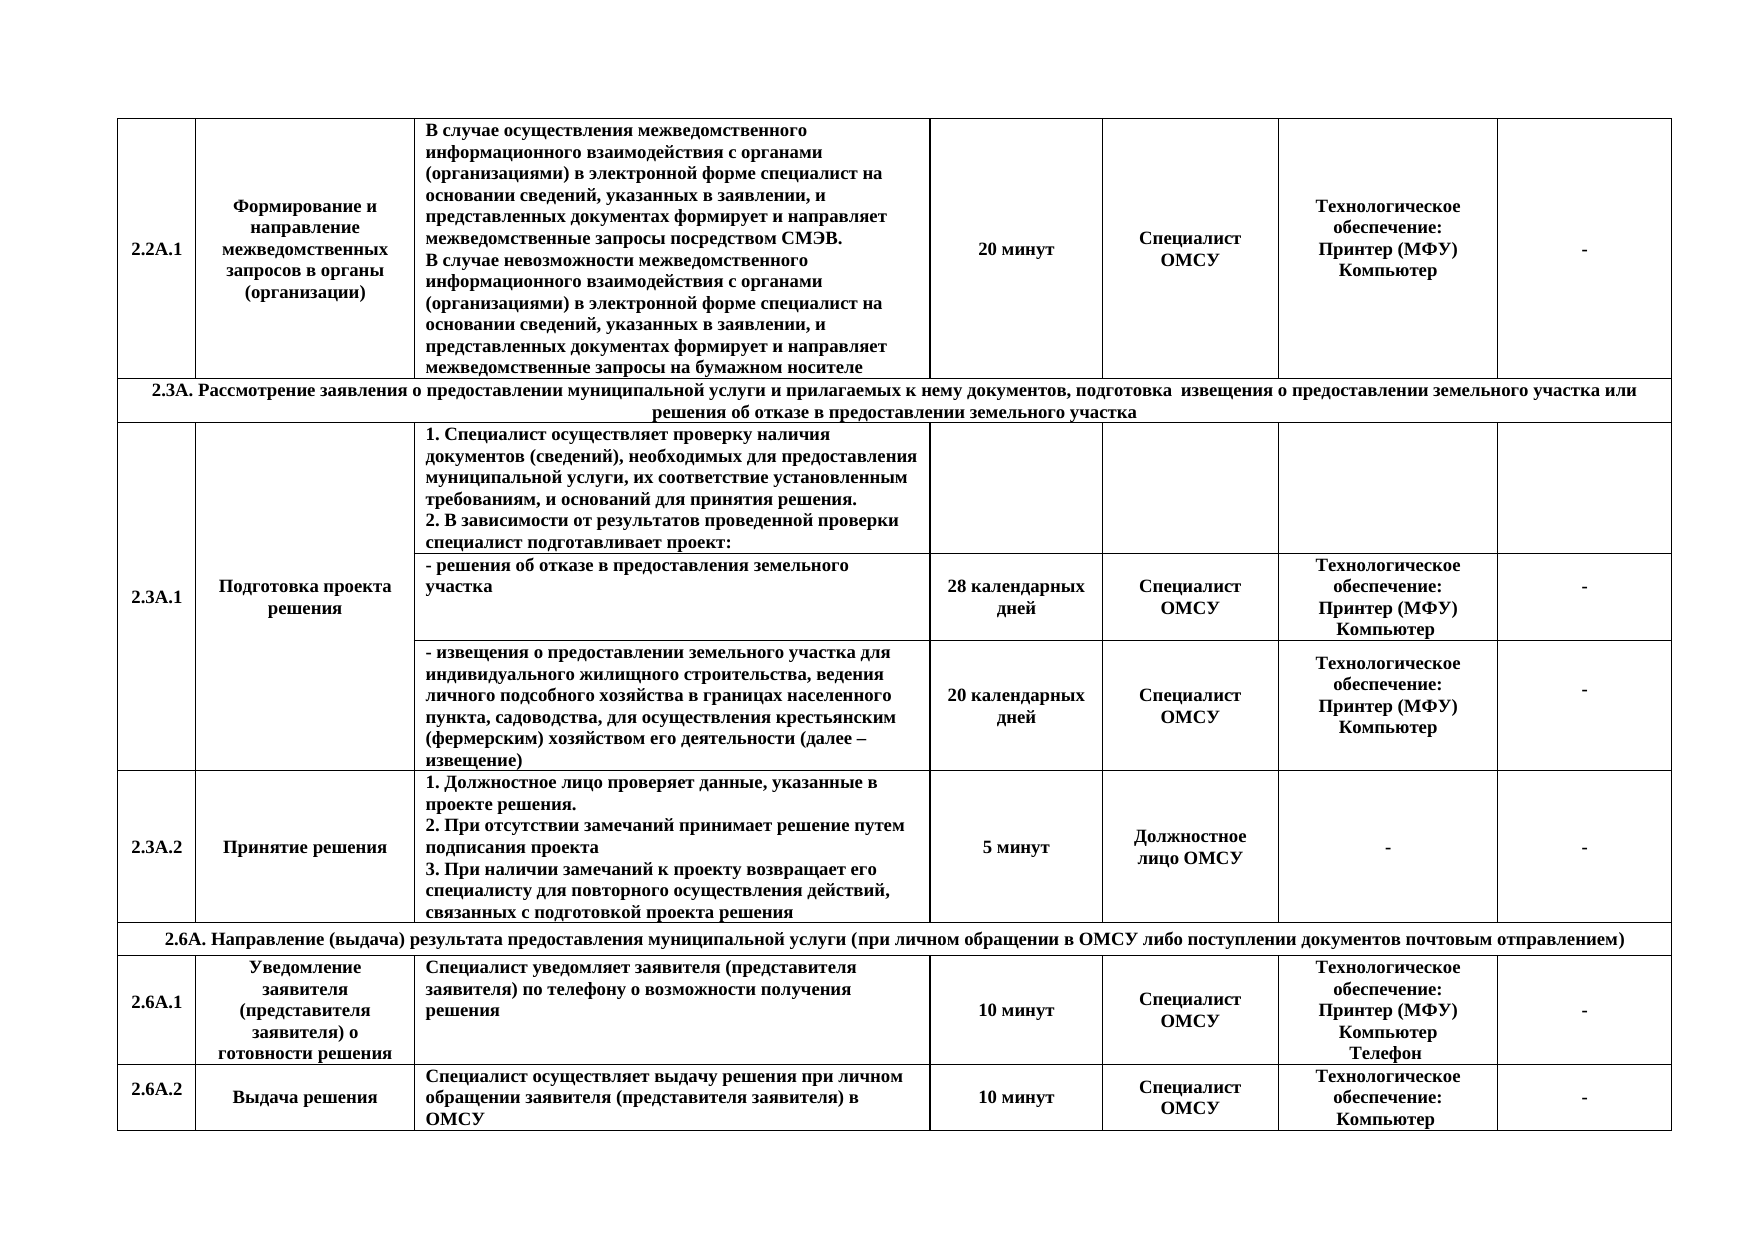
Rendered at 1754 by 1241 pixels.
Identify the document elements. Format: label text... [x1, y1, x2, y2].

table_cell 10 минут [931, 1065, 1102, 1129]
table_cell - решения об отказе в предоставления земельного участка [415, 554, 929, 640]
table_cell 2.3А.2 [118, 771, 195, 922]
table_cell Выдача решения [196, 1065, 414, 1129]
table_cell Принятие решения [196, 771, 414, 922]
table_cell 2.6А.2 [118, 1065, 195, 1129]
table_cell 20 календарных дней [931, 641, 1102, 770]
table_cell 1. Должностное лицо проверяет данные, указанные в проекте решения. 2. При отсутствии замечаний принимает решение путем подписания проекта 3. При наличии замечаний к проекту возвращает его специалисту для повторного осуществления действий, связанных с подготовкой проекта решения [415, 771, 929, 922]
table_cell 1. Специалист осуществляет проверку наличия документов (сведений), необходимых для предоставления муниципальной услуги, их соответствие установленным требованиям, и оснований для принятия решения. 2. В зависимости от результатов проведенной проверки специалист подготавливает проект: [415, 423, 929, 552]
table_cell [1103, 423, 1278, 552]
table_cell Технологическое обеспечение: Принтер (МФУ) Компьютер [1279, 641, 1497, 770]
table_cell 20 минут [931, 119, 1102, 378]
table_cell Технологическое обеспечение: Принтер (МФУ) Компьютер Телефон [1279, 956, 1497, 1064]
table_cell 10 минут [931, 956, 1102, 1064]
table_cell Уведомление заявителя (представителя заявителя) о готовности решения [196, 956, 414, 1064]
table_cell - [1498, 1065, 1671, 1129]
table_cell [931, 423, 1102, 552]
table_cell Технологическое обеспечение: Принтер (МФУ) Компьютер [1279, 554, 1497, 640]
table_cell В случае осуществления межведомственного информационного взаимодействия с органами (организациями) в электронной форме специалист на основании сведений, указанных в заявлении, и представленных документах формирует и направляет межведомственные запросы посредством СМЭВ. В случае невозможности межведомственного информационного взаимодействия с органами (организациями) в электронной форме специалист на основании сведений, указанных в заявлении, и представленных документах формирует и направляет межведомственные запросы на бумажном носителе [415, 119, 929, 378]
table_cell - [1498, 956, 1671, 1064]
table_cell [1279, 423, 1497, 552]
table_cell Технологическое обеспечение: Принтер (МФУ) Компьютер [1279, 119, 1497, 378]
table_cell Формирование и направление межведомственных запросов в органы (организации) [196, 119, 414, 378]
table_cell - [1279, 771, 1497, 922]
table_cell Специалист ОМСУ [1103, 956, 1278, 1064]
table_cell - [1498, 119, 1671, 378]
table_cell 5 минут [931, 771, 1102, 922]
table_cell Специалист ОМСУ [1103, 641, 1278, 770]
table_cell Специалист уведомляет заявителя (представителя заявителя) по телефону о возможности получения решения [415, 956, 929, 1064]
table_cell 2.6А.1 [118, 956, 195, 1064]
table_cell 2.6А. Направление (выдача) результата предоставления муниципальной услуги (при личном обращении в ОМСУ либо поступлении документов почтовым отправлением) [118, 923, 1671, 955]
table_cell [1498, 423, 1671, 552]
table_cell - [1498, 771, 1671, 922]
table_cell 2.3А. Рассмотрение заявления о предоставлении муниципальной услуги и прилагаемых к нему документов, подготовка извещения о предоставлении земельного участка или решения об отказе в предоставлении земельного участка [118, 379, 1671, 422]
table_cell Должностное лицо ОМСУ [1103, 771, 1278, 922]
table_cell - [1498, 554, 1671, 640]
table_cell Специалист ОМСУ [1103, 554, 1278, 640]
table_cell Специалист осуществляет выдачу решения при личном обращении заявителя (представителя заявителя) в ОМСУ [415, 1065, 929, 1129]
table_cell - [1498, 641, 1671, 770]
table_cell 2.3А.1 [118, 423, 195, 770]
table_cell 2.2А.1 [118, 119, 195, 378]
table_cell Специалист ОМСУ [1103, 1065, 1278, 1129]
table_cell Подготовка проекта решения [196, 423, 414, 770]
table_cell Технологическое обеспечение: Компьютер [1279, 1065, 1497, 1129]
table_cell 28 календарных дней [931, 554, 1102, 640]
table_cell - извещения о предоставлении земельного участка для индивидуального жилищного строительства, ведения личного подсобного хозяйства в границах населенного пункта, садоводства, для осуществления крестьянским (фермерским) хозяйством его деятельности (далее – извещение) [415, 641, 929, 770]
table_cell Специалист ОМСУ [1103, 119, 1278, 378]
